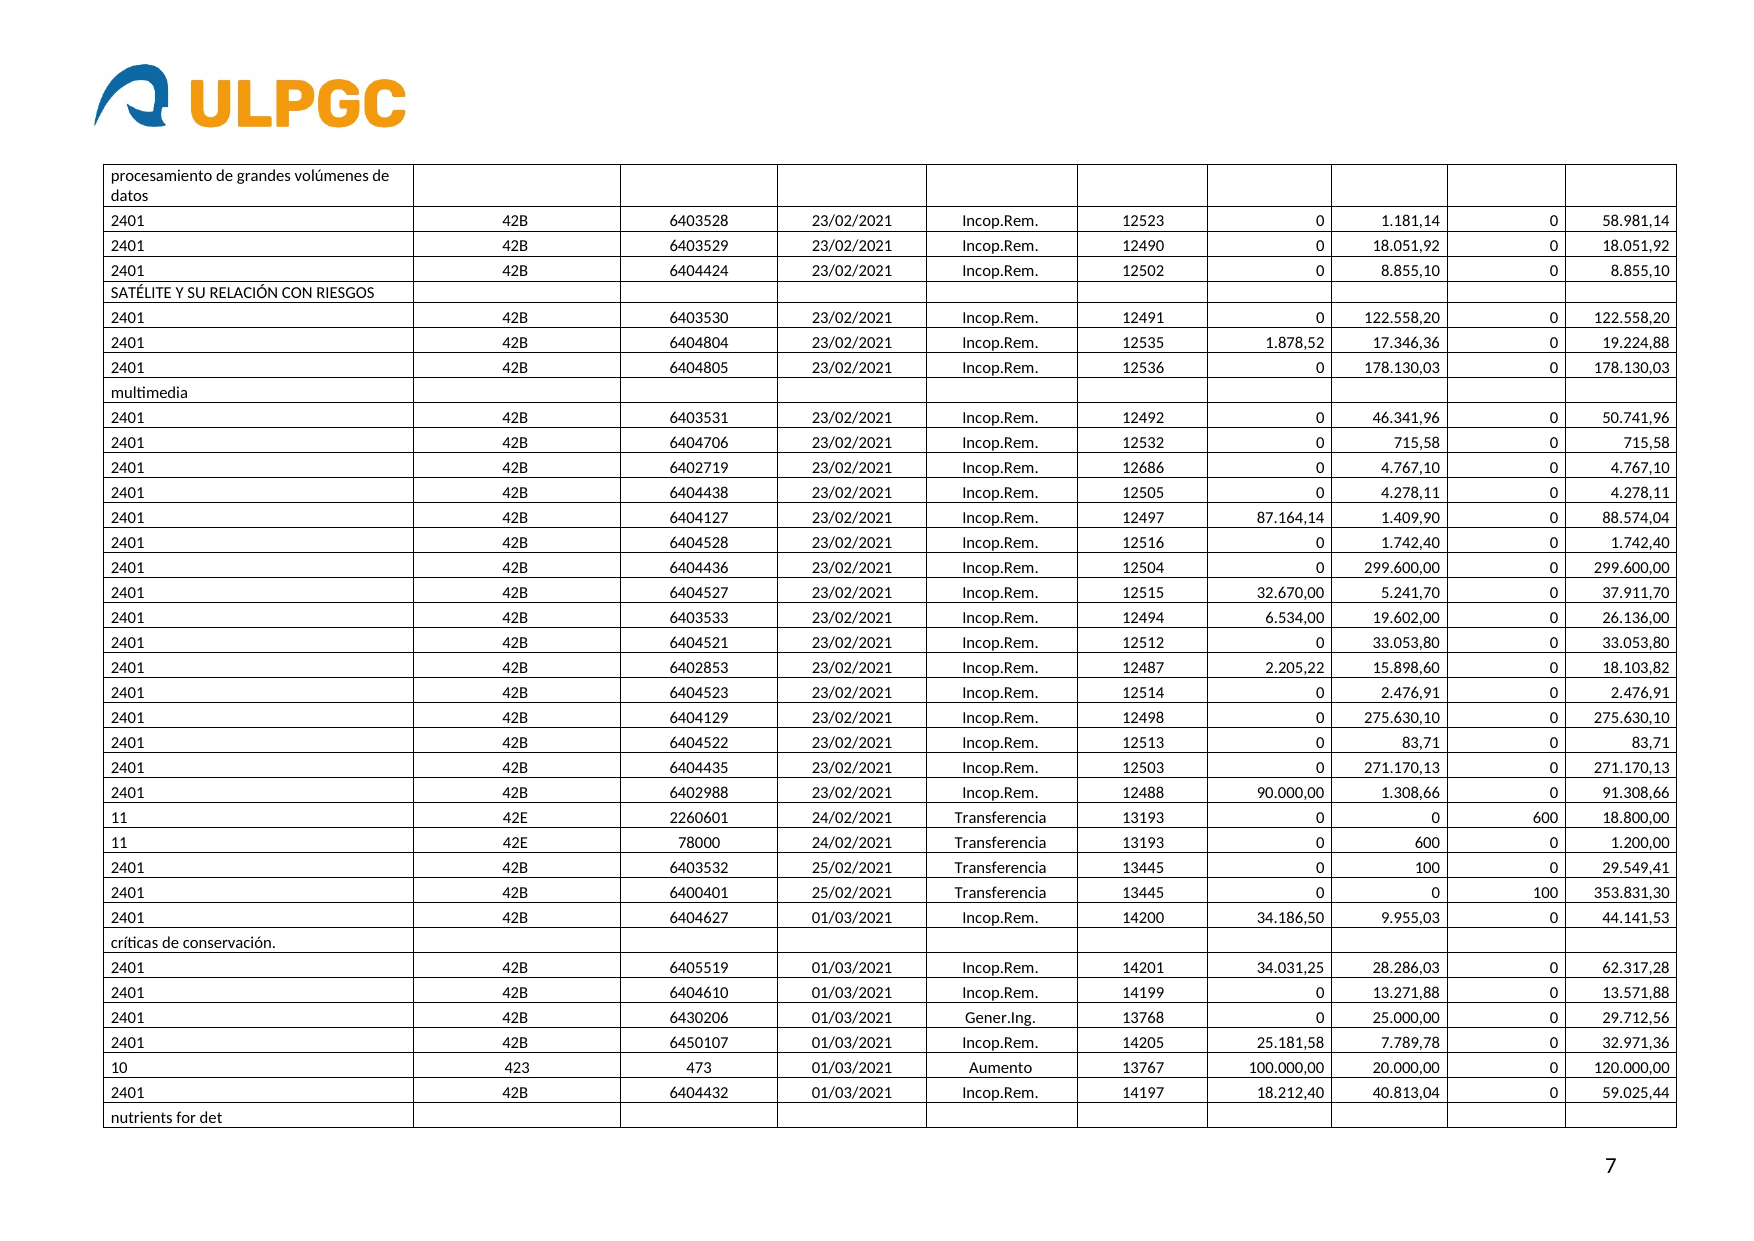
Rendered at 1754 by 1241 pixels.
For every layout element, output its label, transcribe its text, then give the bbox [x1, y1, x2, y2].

table_cell Gener.Ing. [927, 1003, 1077, 1027]
table_cell 6404528 [621, 528, 777, 552]
table_cell 353.831,30 [1566, 878, 1676, 902]
table_cell 0 [1448, 1053, 1565, 1077]
table_cell 2401 [104, 257, 413, 281]
table_cell 13.271,88 [1332, 978, 1447, 1002]
table_cell 0 [1448, 578, 1565, 602]
table_cell [1677, 627, 1683, 652]
table_cell 42B [414, 978, 620, 1002]
table_cell Incop.Rem. [927, 328, 1077, 352]
table_cell 473 [621, 1053, 777, 1077]
table_cell 23/02/2021 [778, 603, 926, 627]
table_cell 0 [1448, 528, 1565, 552]
table_cell Incop.Rem. [927, 703, 1077, 727]
table_cell [1677, 602, 1683, 627]
table_cell 11 [104, 828, 413, 852]
table_cell [1677, 1027, 1683, 1052]
table_cell 0 [1448, 403, 1565, 427]
table_cell 29.549,41 [1566, 853, 1676, 877]
table_cell 5.241,70 [1332, 578, 1447, 602]
table_cell 19.602,00 [1332, 603, 1447, 627]
table_cell 01/03/2021 [778, 1028, 926, 1052]
table_cell 12502 [1078, 257, 1207, 281]
table_cell 100.000,00 [1208, 1053, 1331, 1077]
table_cell 90.000,00 [1208, 778, 1331, 802]
table_cell 42B [414, 703, 620, 727]
table_cell 0 [1448, 353, 1565, 377]
table_cell 42B [414, 903, 620, 927]
table_cell 2401 [104, 478, 413, 502]
table_cell 6404436 [621, 553, 777, 577]
table_cell 6402853 [621, 653, 777, 677]
table_cell 1.742,40 [1332, 528, 1447, 552]
table_cell [1208, 1103, 1331, 1127]
table_cell [1677, 1052, 1683, 1077]
table_cell [1332, 282, 1447, 302]
table_cell Transferencia [927, 878, 1077, 902]
table_cell 0 [1208, 528, 1331, 552]
table_cell 6404804 [621, 328, 777, 352]
table_cell 12505 [1078, 478, 1207, 502]
table_cell [1677, 402, 1683, 427]
table_cell [1677, 231, 1683, 256]
table_cell 0 [1208, 678, 1331, 702]
table_cell 0 [1208, 853, 1331, 877]
table_cell 12504 [1078, 553, 1207, 577]
table_cell [778, 928, 926, 952]
table_cell 2.205,22 [1208, 653, 1331, 677]
table_cell 0 [1208, 353, 1331, 377]
table_cell 2401 [104, 428, 413, 452]
table_cell 6404527 [621, 578, 777, 602]
table_cell 12535 [1078, 328, 1207, 352]
table_cell [1677, 802, 1683, 827]
table_cell 23/02/2021 [778, 353, 926, 377]
table_cell 23/02/2021 [778, 207, 926, 231]
table_cell [1078, 1103, 1207, 1127]
table_cell Incop.Rem. [927, 503, 1077, 527]
table_cell 13445 [1078, 853, 1207, 877]
table_cell 0 [1448, 753, 1565, 777]
table_cell 0 [1208, 703, 1331, 727]
table_cell 2401 [104, 528, 413, 552]
table_cell Incop.Rem. [927, 628, 1077, 652]
table_cell 32.971,36 [1566, 1028, 1676, 1052]
table_cell 6402719 [621, 453, 777, 477]
table_cell [1677, 677, 1683, 702]
table_cell 2401 [104, 553, 413, 577]
table_cell [1448, 165, 1565, 206]
table_cell 18.212,40 [1208, 1078, 1331, 1102]
table_cell 0 [1448, 478, 1565, 502]
table_cell [1677, 727, 1683, 752]
table_cell 8.855,10 [1332, 257, 1447, 281]
table_cell [1677, 502, 1683, 527]
table_cell 0 [1208, 453, 1331, 477]
table_cell [1332, 928, 1447, 952]
table_cell 0 [1208, 303, 1331, 327]
table_cell Transferencia [927, 803, 1077, 827]
table_cell 6403533 [621, 603, 777, 627]
table_cell 271.170,13 [1566, 753, 1676, 777]
table_cell [1677, 852, 1683, 877]
table_cell Incop.Rem. [927, 578, 1077, 602]
table_cell 178.130,03 [1566, 353, 1676, 377]
table_cell 12503 [1078, 753, 1207, 777]
table_cell [1677, 206, 1683, 231]
table_cell 2401 [104, 678, 413, 702]
table_cell 17.346,36 [1332, 328, 1447, 352]
table_cell Incop.Rem. [927, 603, 1077, 627]
table_cell 0 [1448, 328, 1565, 352]
table_cell 12512 [1078, 628, 1207, 652]
table_cell 23/02/2021 [778, 703, 926, 727]
table_cell [1566, 928, 1676, 952]
table_cell 6.534,00 [1208, 603, 1331, 627]
table_cell 18.051,92 [1566, 232, 1676, 256]
table_cell [1448, 1103, 1565, 1127]
table_cell [1677, 552, 1683, 577]
table_cell 2401 [104, 328, 413, 352]
table_cell [1078, 282, 1207, 302]
table_cell 6403529 [621, 232, 777, 256]
table_cell 0 [1448, 903, 1565, 927]
table_cell 13445 [1078, 878, 1207, 902]
table_cell [1677, 452, 1683, 477]
table_cell 0 [1208, 753, 1331, 777]
table_cell 0 [1448, 453, 1565, 477]
table_cell 25/02/2021 [778, 853, 926, 877]
table_cell [1677, 477, 1683, 502]
table_cell 1.878,52 [1208, 328, 1331, 352]
table_cell 2401 [104, 207, 413, 231]
table_cell 0 [1208, 232, 1331, 256]
table_cell 13.571,88 [1566, 978, 1676, 1002]
table_cell [414, 165, 620, 206]
table_cell 42B [414, 578, 620, 602]
table_cell 01/03/2021 [778, 1078, 926, 1102]
table_cell 23/02/2021 [778, 328, 926, 352]
table_cell 6430206 [621, 1003, 777, 1027]
table_cell 1.409,90 [1332, 503, 1447, 527]
table_cell Incop.Rem. [927, 428, 1077, 452]
table_cell 18.103,82 [1566, 653, 1676, 677]
table_cell 12490 [1078, 232, 1207, 256]
table_cell 23/02/2021 [778, 232, 926, 256]
table_cell Incop.Rem. [927, 653, 1077, 677]
table_cell 100 [1448, 878, 1565, 902]
table_cell Incop.Rem. [927, 778, 1077, 802]
table_cell 42B [414, 1028, 620, 1052]
table_cell [621, 165, 777, 206]
table_cell [778, 1103, 926, 1127]
table_cell 12532 [1078, 428, 1207, 452]
table_cell 1.200,00 [1566, 828, 1676, 852]
table_cell 23/02/2021 [778, 778, 926, 802]
table_cell [621, 378, 777, 402]
table_cell 42B [414, 953, 620, 977]
table_cell 6404521 [621, 628, 777, 652]
table_cell 14200 [1078, 903, 1207, 927]
table_cell 12497 [1078, 503, 1207, 527]
table_cell 2401 [104, 628, 413, 652]
table_cell 12498 [1078, 703, 1207, 727]
table_cell [1448, 378, 1565, 402]
table_cell [1208, 378, 1331, 402]
table_cell 0 [1448, 1028, 1565, 1052]
table_cell Incop.Rem. [927, 953, 1077, 977]
table_cell 122.558,20 [1566, 303, 1676, 327]
table_cell 0 [1208, 728, 1331, 752]
table_cell Transferencia [927, 828, 1077, 852]
table_cell 42B [414, 628, 620, 652]
table_cell [414, 928, 620, 952]
table_cell Incop.Rem. [927, 478, 1077, 502]
table_cell [1566, 378, 1676, 402]
table_cell Incop.Rem. [927, 978, 1077, 1002]
table_cell 40.813,04 [1332, 1078, 1447, 1102]
table_cell [1677, 1102, 1683, 1127]
table_cell [927, 1103, 1077, 1127]
table_cell [1448, 928, 1565, 952]
table_cell 2401 [104, 978, 413, 1002]
table_cell [1677, 281, 1683, 302]
table_cell Incop.Rem. [927, 1078, 1077, 1102]
table_cell 2401 [104, 603, 413, 627]
table_cell 2401 [104, 953, 413, 977]
table_cell 178.130,03 [1332, 353, 1447, 377]
table_cell [1677, 327, 1683, 352]
table_cell Incop.Rem. [927, 207, 1077, 231]
table_cell [1208, 165, 1331, 206]
table_cell 0 [1448, 853, 1565, 877]
table_cell 2401 [104, 653, 413, 677]
table_cell 23/02/2021 [778, 728, 926, 752]
table_cell 12492 [1078, 403, 1207, 427]
table_cell 0 [1208, 828, 1331, 852]
table_cell 14199 [1078, 978, 1207, 1002]
table_cell 13193 [1078, 828, 1207, 852]
table_cell [1566, 282, 1676, 302]
table_cell 01/03/2021 [778, 1003, 926, 1027]
table_cell Incop.Rem. [927, 528, 1077, 552]
table_cell 275.630,10 [1332, 703, 1447, 727]
table_cell [1677, 977, 1683, 1002]
table_cell 2401 [104, 703, 413, 727]
table_cell 0 [1332, 803, 1447, 827]
table_cell [927, 165, 1077, 206]
table_cell 42B [414, 853, 620, 877]
table_cell 12536 [1078, 353, 1207, 377]
table_cell Incop.Rem. [927, 553, 1077, 577]
table_cell Incop.Rem. [927, 1028, 1077, 1052]
table_cell 33.053,80 [1566, 628, 1676, 652]
table_cell 13193 [1078, 803, 1207, 827]
table_cell 42B [414, 428, 620, 452]
table_cell 715,58 [1566, 428, 1676, 452]
table_cell 01/03/2021 [778, 953, 926, 977]
table_cell 6404610 [621, 978, 777, 1002]
table_cell Transferencia [927, 853, 1077, 877]
table_cell críticas de conservación. [104, 928, 413, 952]
table_cell 42B [414, 653, 620, 677]
table_cell 24/02/2021 [778, 828, 926, 852]
table_cell Aumento [927, 1053, 1077, 1077]
table_cell 0 [1208, 1003, 1331, 1027]
table_cell [1677, 777, 1683, 802]
table_cell 12515 [1078, 578, 1207, 602]
table_cell 32.670,00 [1208, 578, 1331, 602]
table_cell 19.224,88 [1566, 328, 1676, 352]
table_cell 4.278,11 [1332, 478, 1447, 502]
table_cell 6403528 [621, 207, 777, 231]
table_cell [414, 282, 620, 302]
table_cell 0 [1208, 478, 1331, 502]
table_cell 2401 [104, 303, 413, 327]
table_cell 12494 [1078, 603, 1207, 627]
table_cell [1078, 165, 1207, 206]
table_cell 600 [1448, 803, 1565, 827]
table_cell [1677, 902, 1683, 927]
table_cell 20.000,00 [1332, 1053, 1447, 1077]
table_cell 12516 [1078, 528, 1207, 552]
table_cell [1677, 702, 1683, 727]
table_cell 59.025,44 [1566, 1078, 1676, 1102]
table_cell 1.308,66 [1332, 778, 1447, 802]
table_cell 6405519 [621, 953, 777, 977]
table_cell Incop.Rem. [927, 453, 1077, 477]
table_cell 62.317,28 [1566, 953, 1676, 977]
table_cell 2.476,91 [1566, 678, 1676, 702]
table_cell [1677, 302, 1683, 327]
table_cell [1677, 577, 1683, 602]
table_cell [927, 282, 1077, 302]
table_cell 2401 [104, 403, 413, 427]
table_cell 2401 [104, 728, 413, 752]
table_cell Incop.Rem. [927, 903, 1077, 927]
table_cell [1677, 827, 1683, 852]
table_cell 0 [1332, 878, 1447, 902]
table_cell 12487 [1078, 653, 1207, 677]
table_cell 9.955,03 [1332, 903, 1447, 927]
table_cell 6403531 [621, 403, 777, 427]
table_cell [1677, 164, 1683, 206]
table_cell 42B [414, 553, 620, 577]
table_cell 42B [414, 528, 620, 552]
table_cell 87.164,14 [1208, 503, 1331, 527]
table_cell 6404706 [621, 428, 777, 452]
table_cell [778, 165, 926, 206]
table_cell 23/02/2021 [778, 478, 926, 502]
table_cell 0 [1448, 257, 1565, 281]
table_cell 42E [414, 828, 620, 852]
table_cell 29.712,56 [1566, 1003, 1676, 1027]
table_cell 299.600,00 [1332, 553, 1447, 577]
table_cell 2401 [104, 453, 413, 477]
table_cell 6404424 [621, 257, 777, 281]
table_cell 6402988 [621, 778, 777, 802]
table_cell 2401 [104, 1028, 413, 1052]
table_cell 13767 [1078, 1053, 1207, 1077]
table_cell 6404805 [621, 353, 777, 377]
table_cell 23/02/2021 [778, 403, 926, 427]
table_cell [1566, 165, 1676, 206]
table_cell 42E [414, 803, 620, 827]
table_cell 1.181,14 [1332, 207, 1447, 231]
table_cell 0 [1448, 1003, 1565, 1027]
table_cell 6403532 [621, 853, 777, 877]
table_cell 4.278,11 [1566, 478, 1676, 502]
table_cell 23/02/2021 [778, 453, 926, 477]
table_cell [927, 378, 1077, 402]
table_cell 23/02/2021 [778, 303, 926, 327]
table_cell 0 [1448, 503, 1565, 527]
table_cell 0 [1448, 207, 1565, 231]
table_cell 42B [414, 478, 620, 502]
table_cell [1677, 1077, 1683, 1102]
table_cell 88.574,04 [1566, 503, 1676, 527]
table_cell 0 [1448, 553, 1565, 577]
table_cell 0 [1448, 603, 1565, 627]
table_cell 0 [1208, 403, 1331, 427]
table_cell 715,58 [1332, 428, 1447, 452]
table_cell 275.630,10 [1566, 703, 1676, 727]
table_cell 0 [1448, 653, 1565, 677]
table_cell 23/02/2021 [778, 628, 926, 652]
table_cell [1208, 282, 1331, 302]
table_cell 2401 [104, 578, 413, 602]
table_cell 01/03/2021 [778, 1053, 926, 1077]
table_cell 83,71 [1332, 728, 1447, 752]
table_cell [1078, 928, 1207, 952]
table_cell 42B [414, 503, 620, 527]
table_cell 6400401 [621, 878, 777, 902]
table_cell [414, 1103, 620, 1127]
table_cell [778, 378, 926, 402]
table_cell 2401 [104, 503, 413, 527]
table_cell 23/02/2021 [778, 653, 926, 677]
table_cell 2401 [104, 853, 413, 877]
table_cell 42B [414, 257, 620, 281]
table_cell 6404435 [621, 753, 777, 777]
table_cell [1677, 377, 1683, 402]
table_cell 12514 [1078, 678, 1207, 702]
table_cell 10 [104, 1053, 413, 1077]
table_cell SATÉLITE Y SU RELACIÓN CON RIESGOS [104, 282, 413, 302]
table_cell 25.000,00 [1332, 1003, 1447, 1027]
table_cell [1677, 1002, 1683, 1027]
table_cell 12491 [1078, 303, 1207, 327]
table_cell 0 [1448, 728, 1565, 752]
table_cell 0 [1448, 703, 1565, 727]
table_cell 2401 [104, 232, 413, 256]
table_cell 34.031,25 [1208, 953, 1331, 977]
table_cell 58.981,14 [1566, 207, 1676, 231]
table_cell 122.558,20 [1332, 303, 1447, 327]
table_cell 6404523 [621, 678, 777, 702]
table_cell 28.286,03 [1332, 953, 1447, 977]
table_cell Incop.Rem. [927, 232, 1077, 256]
table_cell 23/02/2021 [778, 257, 926, 281]
table_cell 0 [1448, 828, 1565, 852]
table_cell 600 [1332, 828, 1447, 852]
table_cell 12523 [1078, 207, 1207, 231]
table_cell 42B [414, 403, 620, 427]
table_cell 6450107 [621, 1028, 777, 1052]
table_cell 2260601 [621, 803, 777, 827]
table_cell 6404438 [621, 478, 777, 502]
table_cell 0 [1208, 207, 1331, 231]
table_cell 6403530 [621, 303, 777, 327]
table_cell 0 [1448, 232, 1565, 256]
table_cell 44.141,53 [1566, 903, 1676, 927]
table_cell 2401 [104, 1078, 413, 1102]
table_cell [1332, 378, 1447, 402]
table_cell 6404127 [621, 503, 777, 527]
table_cell 23/02/2021 [778, 678, 926, 702]
table_cell Incop.Rem. [927, 678, 1077, 702]
table_cell 299.600,00 [1566, 553, 1676, 577]
table_cell [1677, 652, 1683, 677]
table_cell 0 [1448, 778, 1565, 802]
table_cell [621, 282, 777, 302]
table_cell [1677, 352, 1683, 377]
table_cell [1677, 877, 1683, 902]
table_cell [1078, 378, 1207, 402]
table_cell 2401 [104, 903, 413, 927]
table_cell 6404522 [621, 728, 777, 752]
table_cell 42B [414, 1003, 620, 1027]
table_cell [1677, 256, 1683, 281]
table_cell 01/03/2021 [778, 978, 926, 1002]
table_cell 42B [414, 878, 620, 902]
table_cell [1677, 427, 1683, 452]
table_cell multimedia [104, 378, 413, 402]
table_cell 42B [414, 603, 620, 627]
table_cell 14201 [1078, 953, 1207, 977]
table_cell Incop.Rem. [927, 303, 1077, 327]
table_cell 42B [414, 328, 620, 352]
table_cell 2.476,91 [1332, 678, 1447, 702]
table_cell 13768 [1078, 1003, 1207, 1027]
table_cell 0 [1208, 628, 1331, 652]
table_cell 15.898,60 [1332, 653, 1447, 677]
table_cell [1332, 165, 1447, 206]
table_cell [621, 928, 777, 952]
table_cell [1677, 952, 1683, 977]
table_cell 0 [1208, 257, 1331, 281]
table_cell 6404627 [621, 903, 777, 927]
table_cell 0 [1208, 803, 1331, 827]
table_cell 23/02/2021 [778, 503, 926, 527]
table_cell 42B [414, 728, 620, 752]
table_cell 42B [414, 232, 620, 256]
table_cell procesamiento de grandes volúmenes de datos [104, 165, 413, 206]
table_cell Incop.Rem. [927, 753, 1077, 777]
table_cell [927, 928, 1077, 952]
table_cell 23/02/2021 [778, 428, 926, 452]
table_cell 0 [1208, 978, 1331, 1002]
table_cell 100 [1332, 853, 1447, 877]
table_cell 42B [414, 303, 620, 327]
table_cell [621, 1103, 777, 1127]
table_cell [1448, 282, 1565, 302]
table_cell 42B [414, 453, 620, 477]
table_cell [1677, 527, 1683, 552]
table_cell 50.741,96 [1566, 403, 1676, 427]
table_cell 23/02/2021 [778, 753, 926, 777]
table_cell 0 [1208, 878, 1331, 902]
table_cell 0 [1448, 978, 1565, 1002]
table_cell 23/02/2021 [778, 528, 926, 552]
table_cell 14205 [1078, 1028, 1207, 1052]
table_cell 0 [1208, 428, 1331, 452]
table_cell 271.170,13 [1332, 753, 1447, 777]
table_cell 12513 [1078, 728, 1207, 752]
table_cell 0 [1448, 953, 1565, 977]
table_cell 423 [414, 1053, 620, 1077]
table_cell 18.051,92 [1332, 232, 1447, 256]
table_cell 42B [414, 753, 620, 777]
table_cell [1566, 1103, 1676, 1127]
table_cell 23/02/2021 [778, 553, 926, 577]
table_cell 26.136,00 [1566, 603, 1676, 627]
table_cell 12686 [1078, 453, 1207, 477]
table_cell [1332, 1103, 1447, 1127]
table_cell 18.800,00 [1566, 803, 1676, 827]
table_cell nutrients for det [104, 1103, 413, 1127]
table_cell 4.767,10 [1332, 453, 1447, 477]
table_cell [414, 378, 620, 402]
table_cell Incop.Rem. [927, 257, 1077, 281]
table_cell 0 [1208, 553, 1331, 577]
table_cell 42B [414, 353, 620, 377]
table_cell 1.742,40 [1566, 528, 1676, 552]
table_cell 6404129 [621, 703, 777, 727]
table_cell 7.789,78 [1332, 1028, 1447, 1052]
table_cell 33.053,80 [1332, 628, 1447, 652]
table_cell 42B [414, 778, 620, 802]
table_cell 2401 [104, 878, 413, 902]
table_cell [778, 282, 926, 302]
table_cell 83,71 [1566, 728, 1676, 752]
table_cell 11 [104, 803, 413, 827]
table_cell 0 [1448, 678, 1565, 702]
table_cell Incop.Rem. [927, 728, 1077, 752]
table_cell 2401 [104, 353, 413, 377]
table_cell 37.911,70 [1566, 578, 1676, 602]
table_cell Incop.Rem. [927, 403, 1077, 427]
table_cell 25.181,58 [1208, 1028, 1331, 1052]
table_cell 8.855,10 [1566, 257, 1676, 281]
table_cell 01/03/2021 [778, 903, 926, 927]
table_cell 14197 [1078, 1078, 1207, 1102]
table_cell Incop.Rem. [927, 353, 1077, 377]
table_cell 46.341,96 [1332, 403, 1447, 427]
table_cell 78000 [621, 828, 777, 852]
table_cell 0 [1448, 1078, 1565, 1102]
table_cell [1677, 927, 1683, 952]
table_cell 2401 [104, 753, 413, 777]
table_cell 34.186,50 [1208, 903, 1331, 927]
table_cell 42B [414, 1078, 620, 1102]
table_cell 0 [1448, 628, 1565, 652]
table_cell 24/02/2021 [778, 803, 926, 827]
table_cell 42B [414, 678, 620, 702]
table_cell 2401 [104, 778, 413, 802]
table_cell [1208, 928, 1331, 952]
table_cell 2401 [104, 1003, 413, 1027]
table_cell 12488 [1078, 778, 1207, 802]
table_cell 91.308,66 [1566, 778, 1676, 802]
table_cell 4.767,10 [1566, 453, 1676, 477]
table_cell 0 [1448, 303, 1565, 327]
table_cell 120.000,00 [1566, 1053, 1676, 1077]
table_cell [1677, 752, 1683, 777]
table_cell 42B [414, 207, 620, 231]
table_cell 25/02/2021 [778, 878, 926, 902]
table_cell 0 [1448, 428, 1565, 452]
table_cell 6404432 [621, 1078, 777, 1102]
table_cell 23/02/2021 [778, 578, 926, 602]
